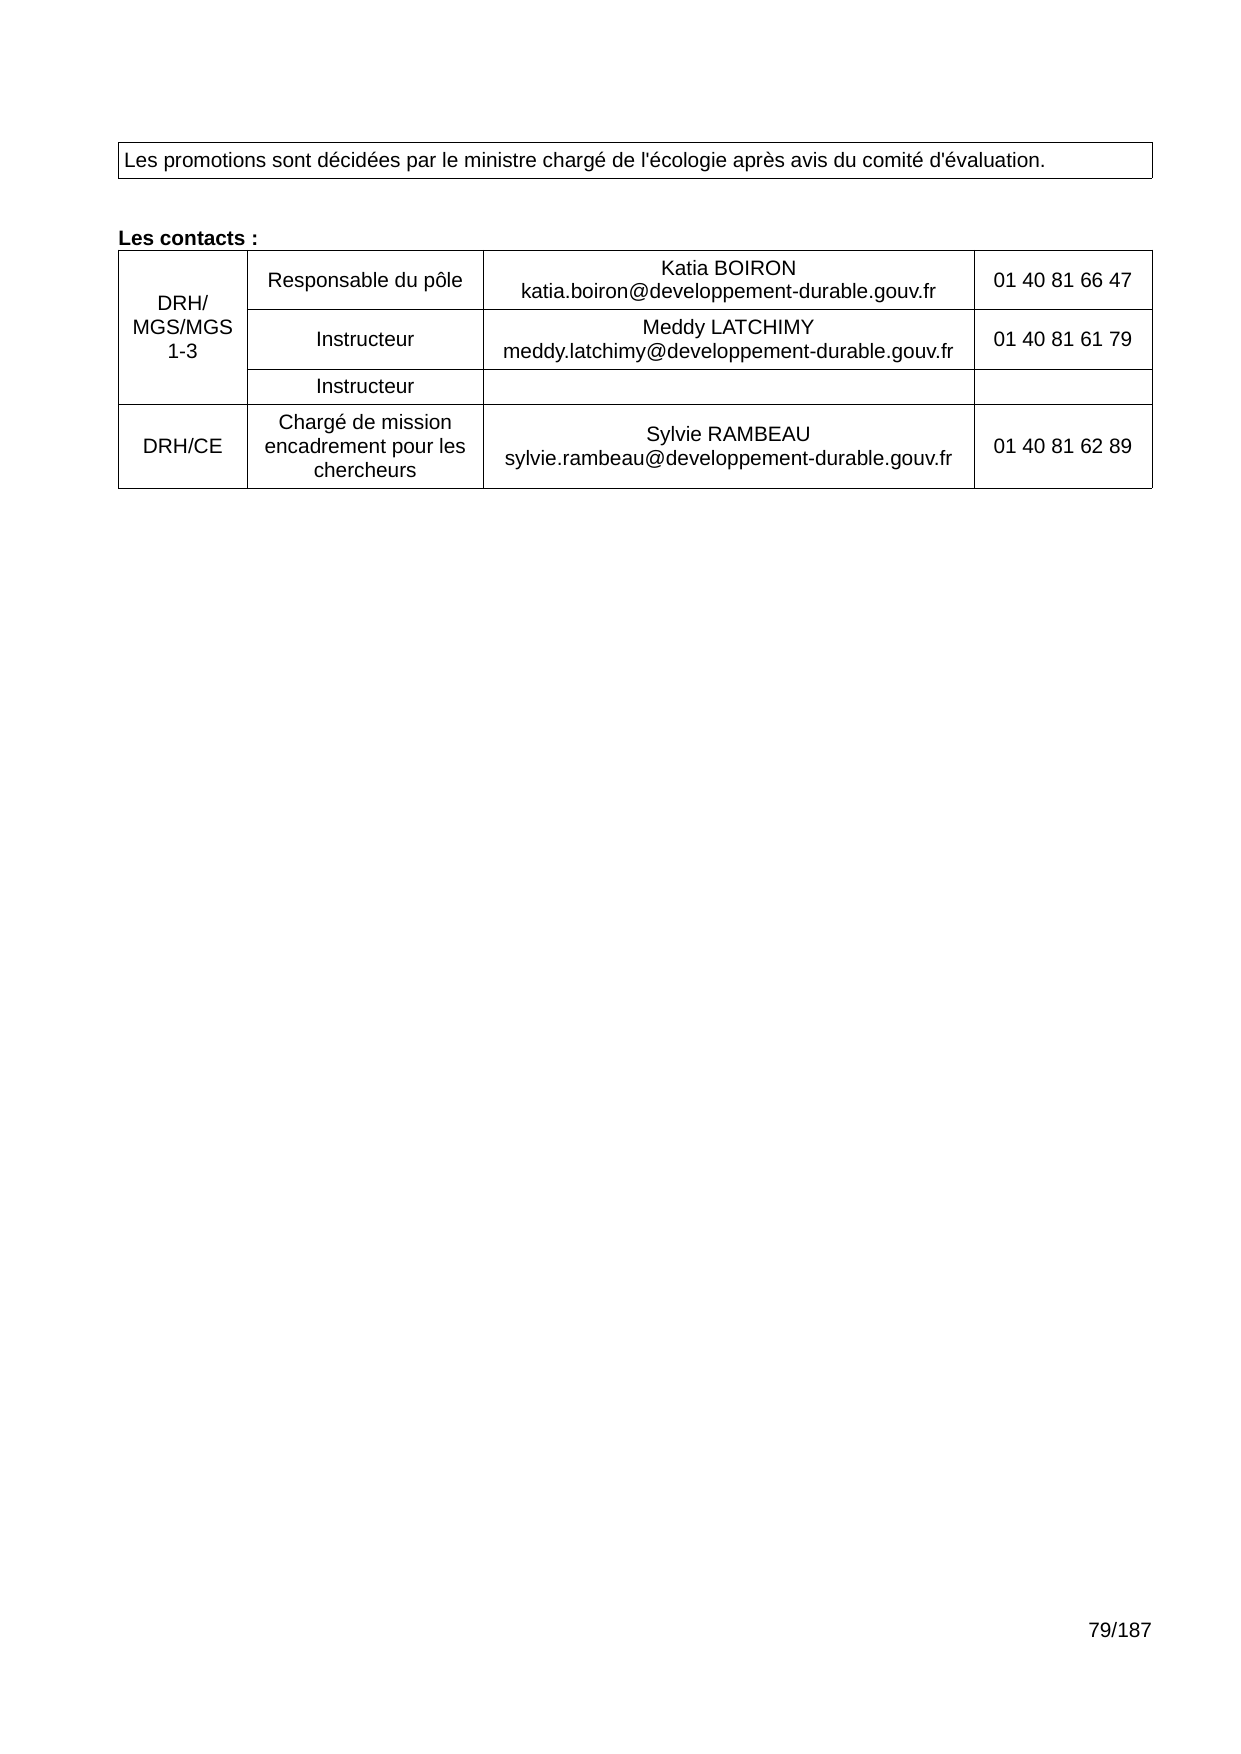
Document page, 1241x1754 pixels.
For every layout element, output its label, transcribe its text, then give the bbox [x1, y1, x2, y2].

table_cell Chargé de mission encadrement pour les chercheurs [248, 405, 483, 487]
table_header Les promotions sont décidées par le ministre chargé de l'écologie après avis du comité d'évaluation. [119, 143, 1152, 178]
table_header 01 40 81 66 47 [975, 251, 1152, 309]
table_header DRH/MGS/MGS 1-3 [119, 251, 247, 404]
text Les contacts : [118, 226, 1152, 249]
table_header Katia BOIRON katia.boiron@developpement-durable.gouv.fr [484, 251, 974, 309]
table_header Responsable du pôle [248, 251, 483, 309]
table_cell [975, 370, 1152, 404]
table_cell 01 40 81 61 79 [975, 310, 1152, 368]
table_cell Meddy LATCHIMY meddy.latchimy@developpement-durable.gouv.fr [484, 310, 974, 368]
table_cell [484, 370, 974, 404]
table_cell DRH/CE [119, 405, 247, 487]
table_cell 01 40 81 62 89 [975, 405, 1152, 487]
table_cell Sylvie RAMBEAU sylvie.rambeau@developpement-durable.gouv.fr [484, 405, 974, 487]
table_cell Instructeur [248, 370, 483, 404]
table_cell Instructeur [248, 310, 483, 368]
